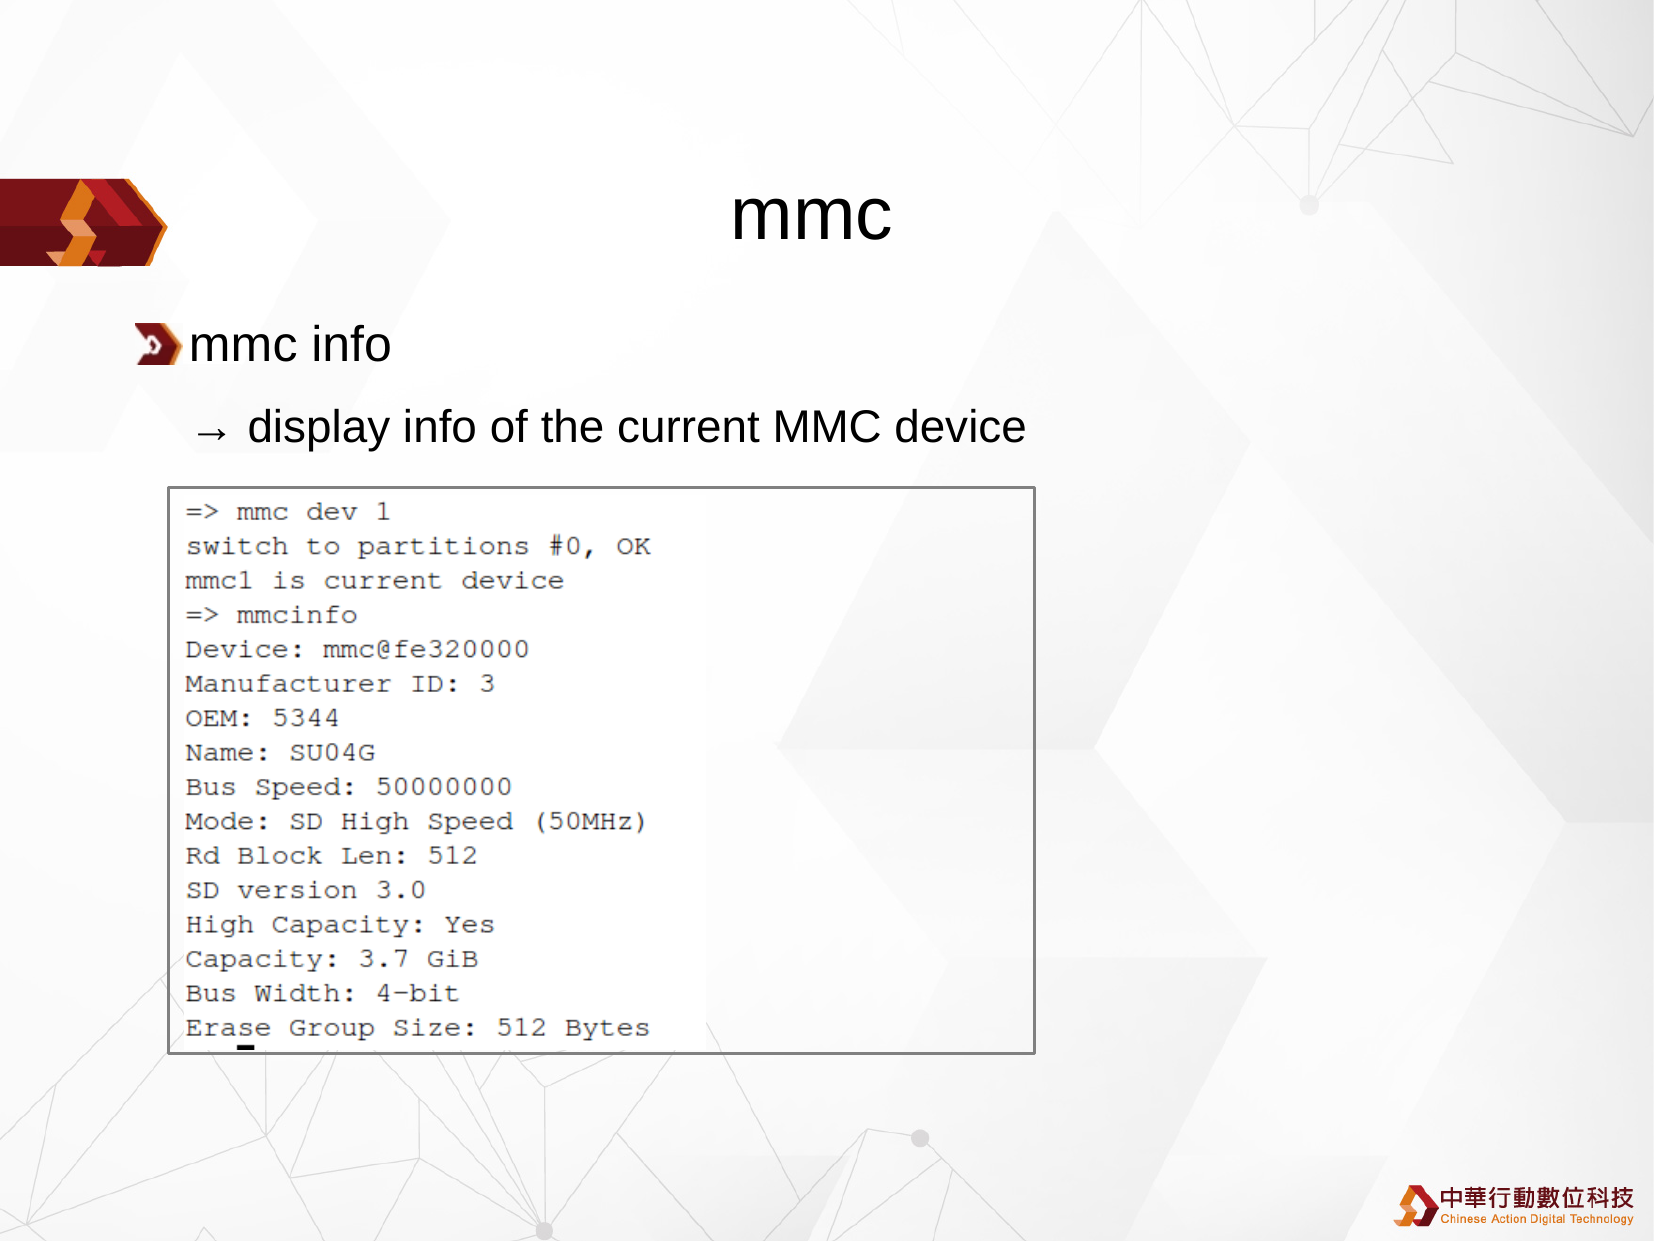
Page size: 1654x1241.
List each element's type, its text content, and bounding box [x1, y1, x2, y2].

title mmc [118, 129, 1506, 298]
list mmc info → display info of the current MMC device [170, 489, 1033, 1036]
picture [0, 0, 1654, 1241]
list mmc info → display info of the current MMC device [118, 316, 1471, 1036]
